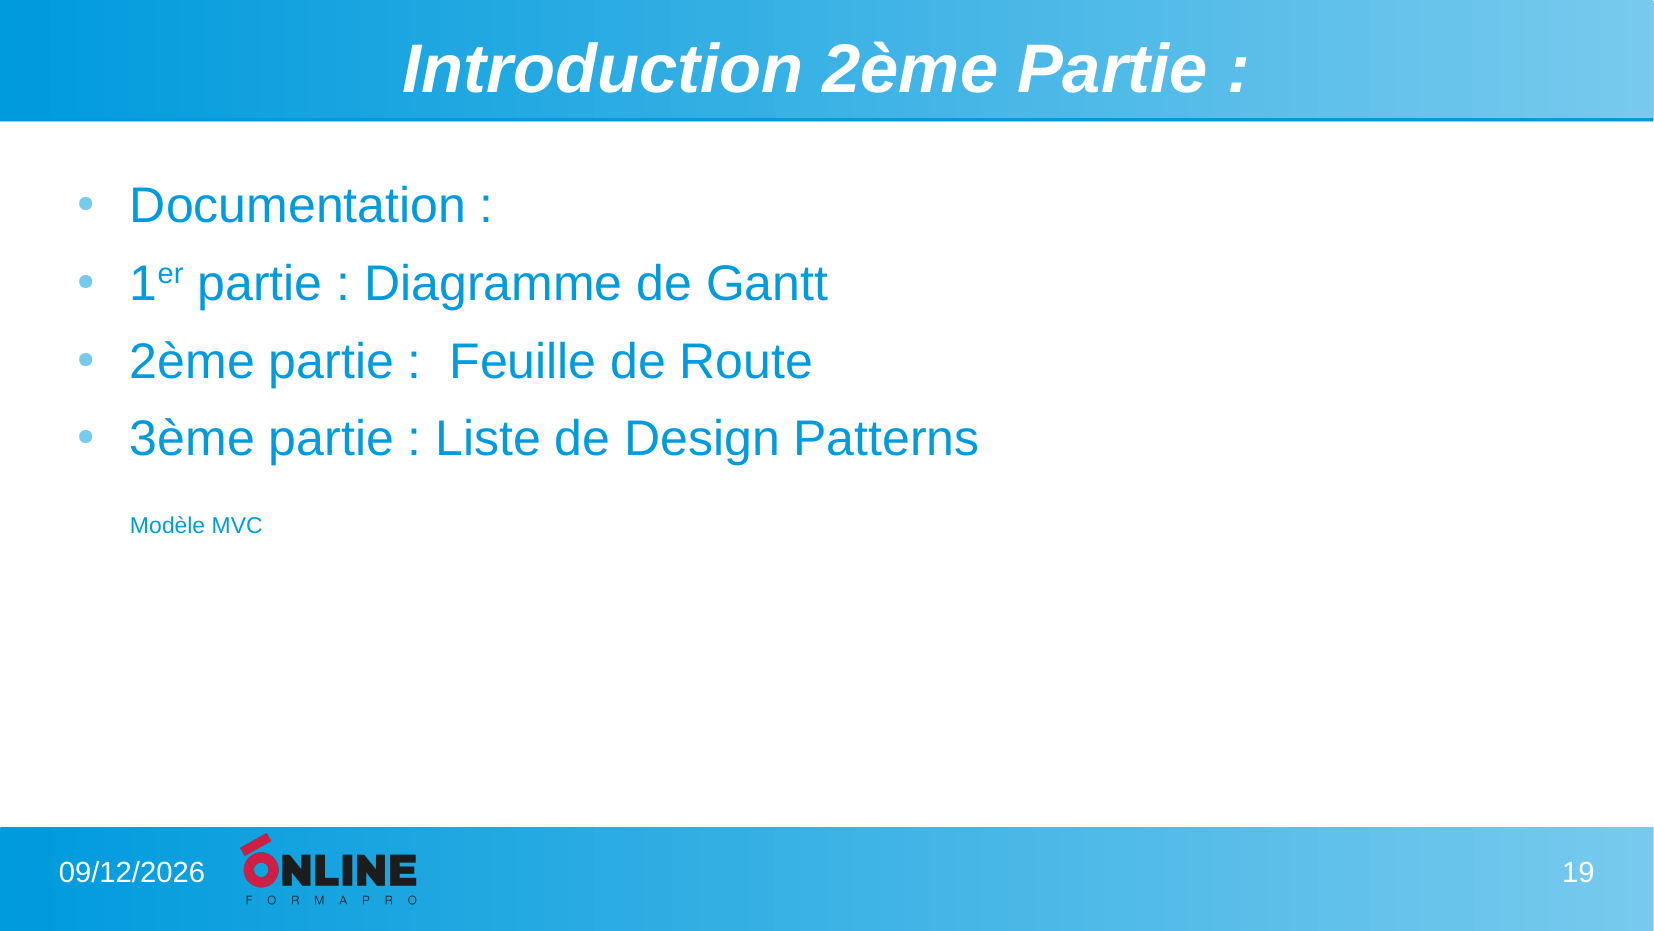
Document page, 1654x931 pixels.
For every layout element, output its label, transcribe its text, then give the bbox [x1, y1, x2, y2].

picture [242, 830, 426, 910]
title Introduction 2ème Partie : [59, 29, 1595, 108]
list Documentation : 1er partie : Diagramme de Gantt 2ème partie : Feuille de Route 3ème partie : Liste de Design Patterns Modèle MVC [59, 177, 1595, 768]
